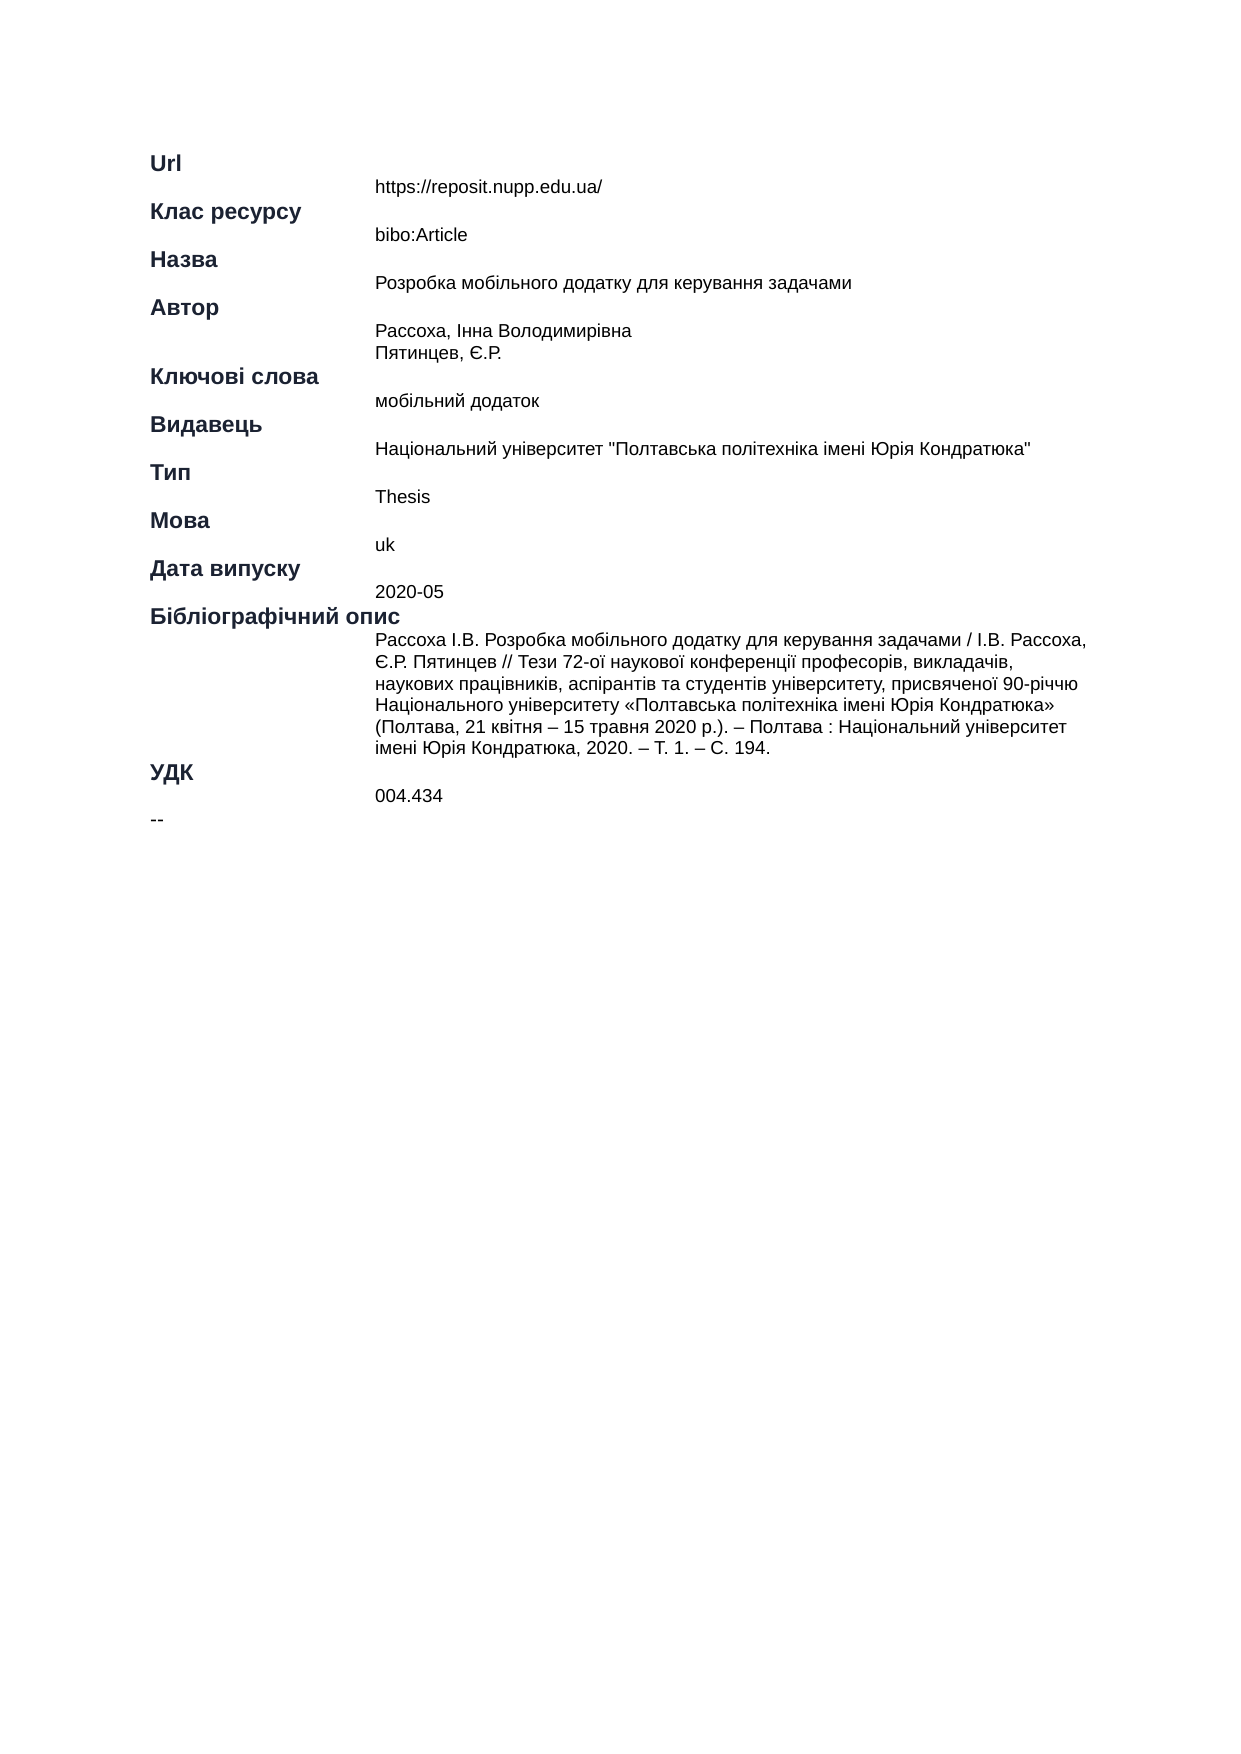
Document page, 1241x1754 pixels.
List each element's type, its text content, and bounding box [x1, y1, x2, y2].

text Мова [150, 507, 1090, 533]
text Дата випуску [150, 555, 1090, 581]
text bibo:Article [375, 224, 1090, 246]
text Видавець [150, 411, 1090, 437]
text мобільний додаток [375, 389, 1090, 411]
text Рассоха І.В. Розробка мобільного додатку для керування задачами / І.В. Рассоха, Є.Р. Пятинцев // Тези 72-ої наукової конференції професорів, викладачів, наукових працівників, аспірантів та студентів університету, присвяченої 90-річчю Національного університету «Полтавська політехніка імені Юрія Кондратюка» (Полтава, 21 квітня – 15 травня 2020 р.). – Полтава : Національний університет імені Юрія Кондратюка, 2020. – Т. 1. – С. 194. [375, 629, 1090, 758]
text 004.434 [375, 785, 1090, 806]
text Ключові слова [150, 363, 1090, 389]
text uk [375, 533, 1090, 555]
text https://reposit.nupp.edu.ua/ [375, 176, 1090, 198]
text Назва [150, 246, 1090, 272]
text Пятинцев, Є.Р. [375, 342, 1090, 363]
text Розробка мобільного додатку для керування задачами [375, 272, 1090, 294]
text Url [150, 150, 1090, 176]
text Бібліографічний опис [150, 603, 1090, 629]
text Тип [150, 459, 1090, 485]
text Клас ресурсу [150, 198, 1090, 224]
text Thesis [375, 485, 1090, 507]
text Автор [150, 294, 1090, 320]
text Рассоха, Інна Володимирівна [375, 320, 1090, 342]
text Національний університет "Полтавська політехніка імені Юрія Кондратюка" [375, 437, 1090, 459]
text 2020-05 [375, 581, 1090, 603]
text -- [150, 806, 1090, 830]
text УДК [150, 758, 1090, 785]
